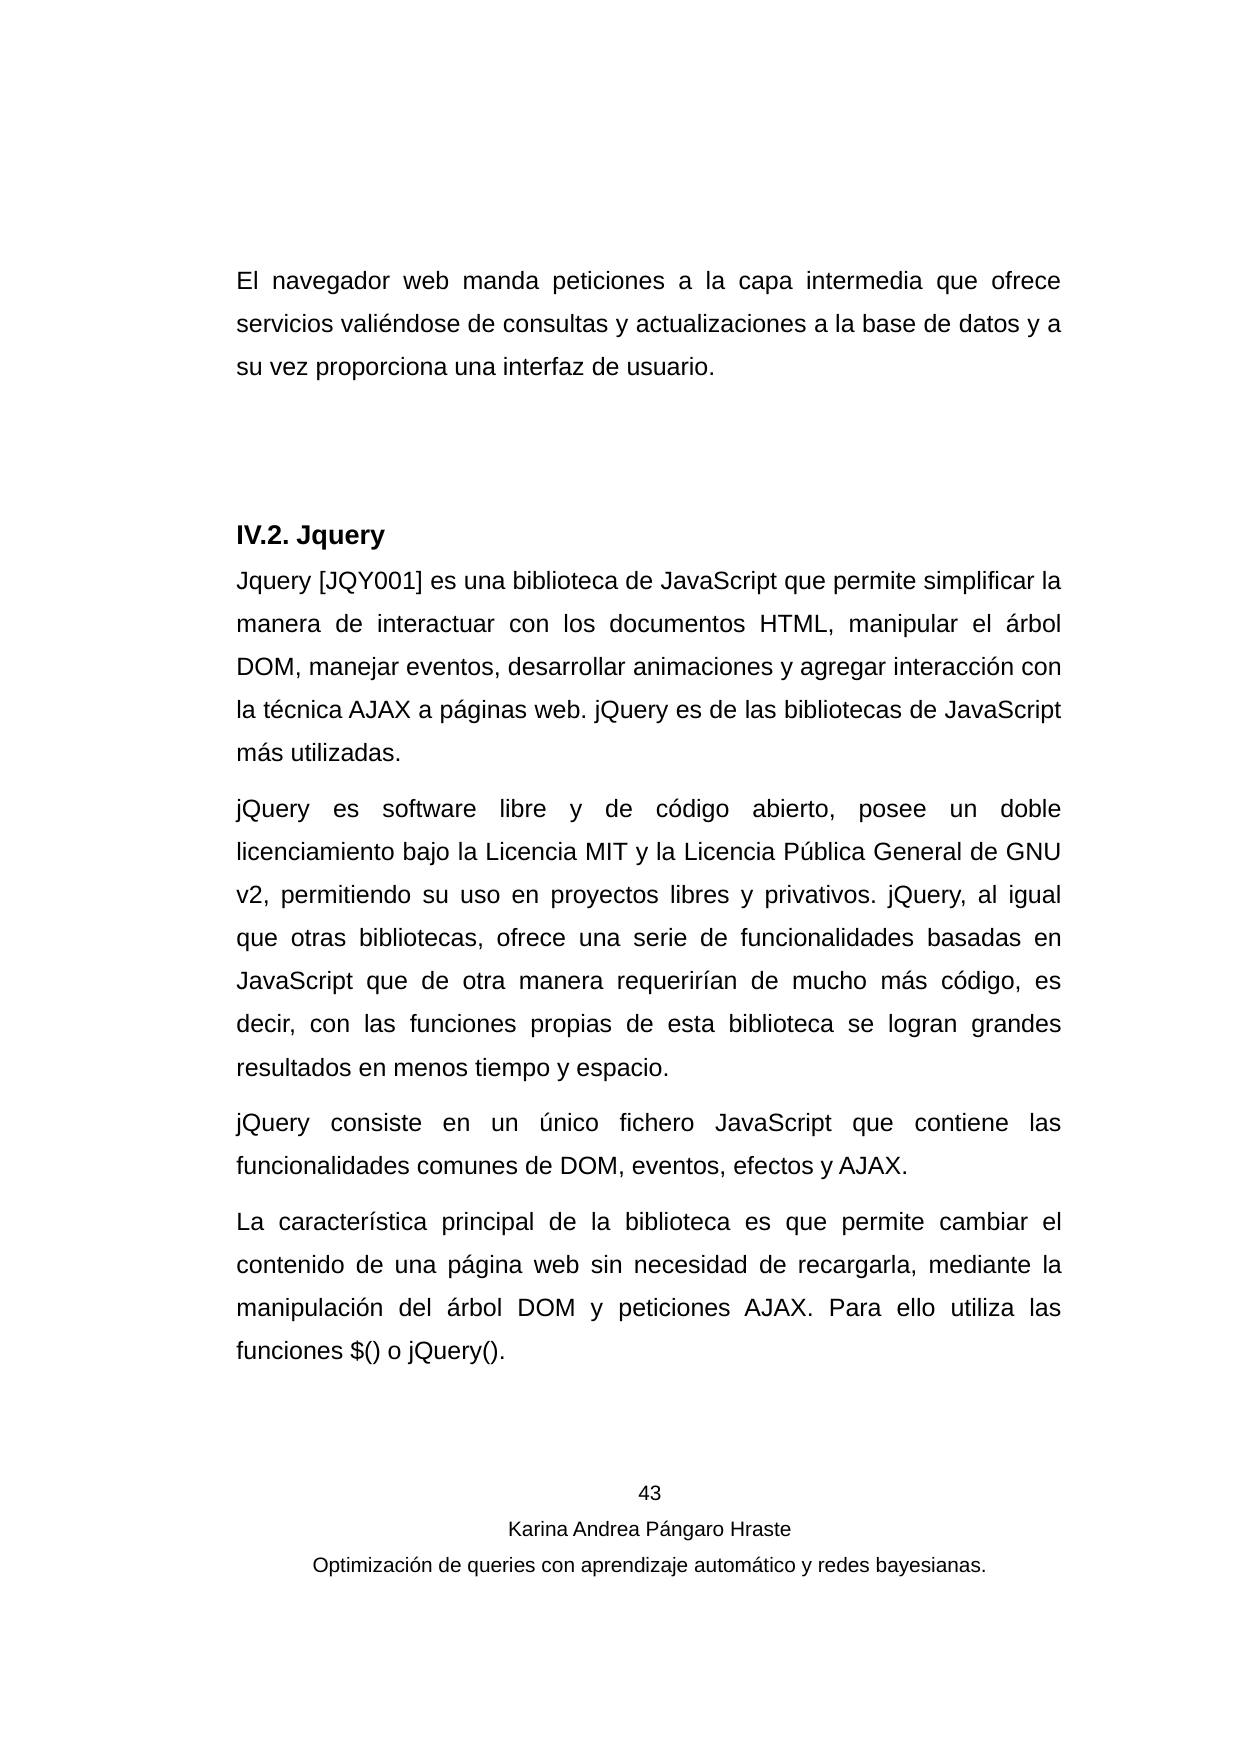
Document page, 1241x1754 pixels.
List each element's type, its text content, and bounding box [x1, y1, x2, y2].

text jQuery consiste en un único fichero JavaScript que contiene las funcionalidades comunes de DOM, eventos, efectos y AJAX. [236, 1108, 1063, 1180]
subtitle Jquery [236, 519, 1063, 550]
text El navegador web manda peticiones a la capa intermedia que ofrece servicios valiéndose de consultas y actualizaciones a la base de datos y a su vez proporciona una interfaz de usuario. [236, 266, 1063, 381]
text Jquery [JQY001] es una biblioteca de JavaScript que permite simplificar la manera de interactuar con los documentos HTML, manipular el árbol DOM, manejar eventos, desarrollar animaciones y agregar interacción con la técnica AJAX a páginas web. jQuery es de las bibliotecas de JavaScript más utilizadas. [236, 566, 1063, 767]
text jQuery es software libre y de código abierto, posee un doble licenciamiento bajo la Licencia MIT y la Licencia Pública General de GNU v2, permitiendo su uso en proyectos libres y privativos. jQuery, al igual que otras bibliotecas, ofrece una serie de funcionalidades basadas en JavaScript que de otra manera requerirían de mucho más código, es decir, con las funciones propias de esta biblioteca se logran grandes resultados en menos tiempo y espacio. [236, 794, 1063, 1081]
text La característica principal de la biblioteca es que permite cambiar el contenido de una página web sin necesidad de recargarla, mediante la manipulación del árbol DOM y peticiones AJAX. Para ello utiliza las funciones $() o jQuery(). [236, 1207, 1063, 1365]
